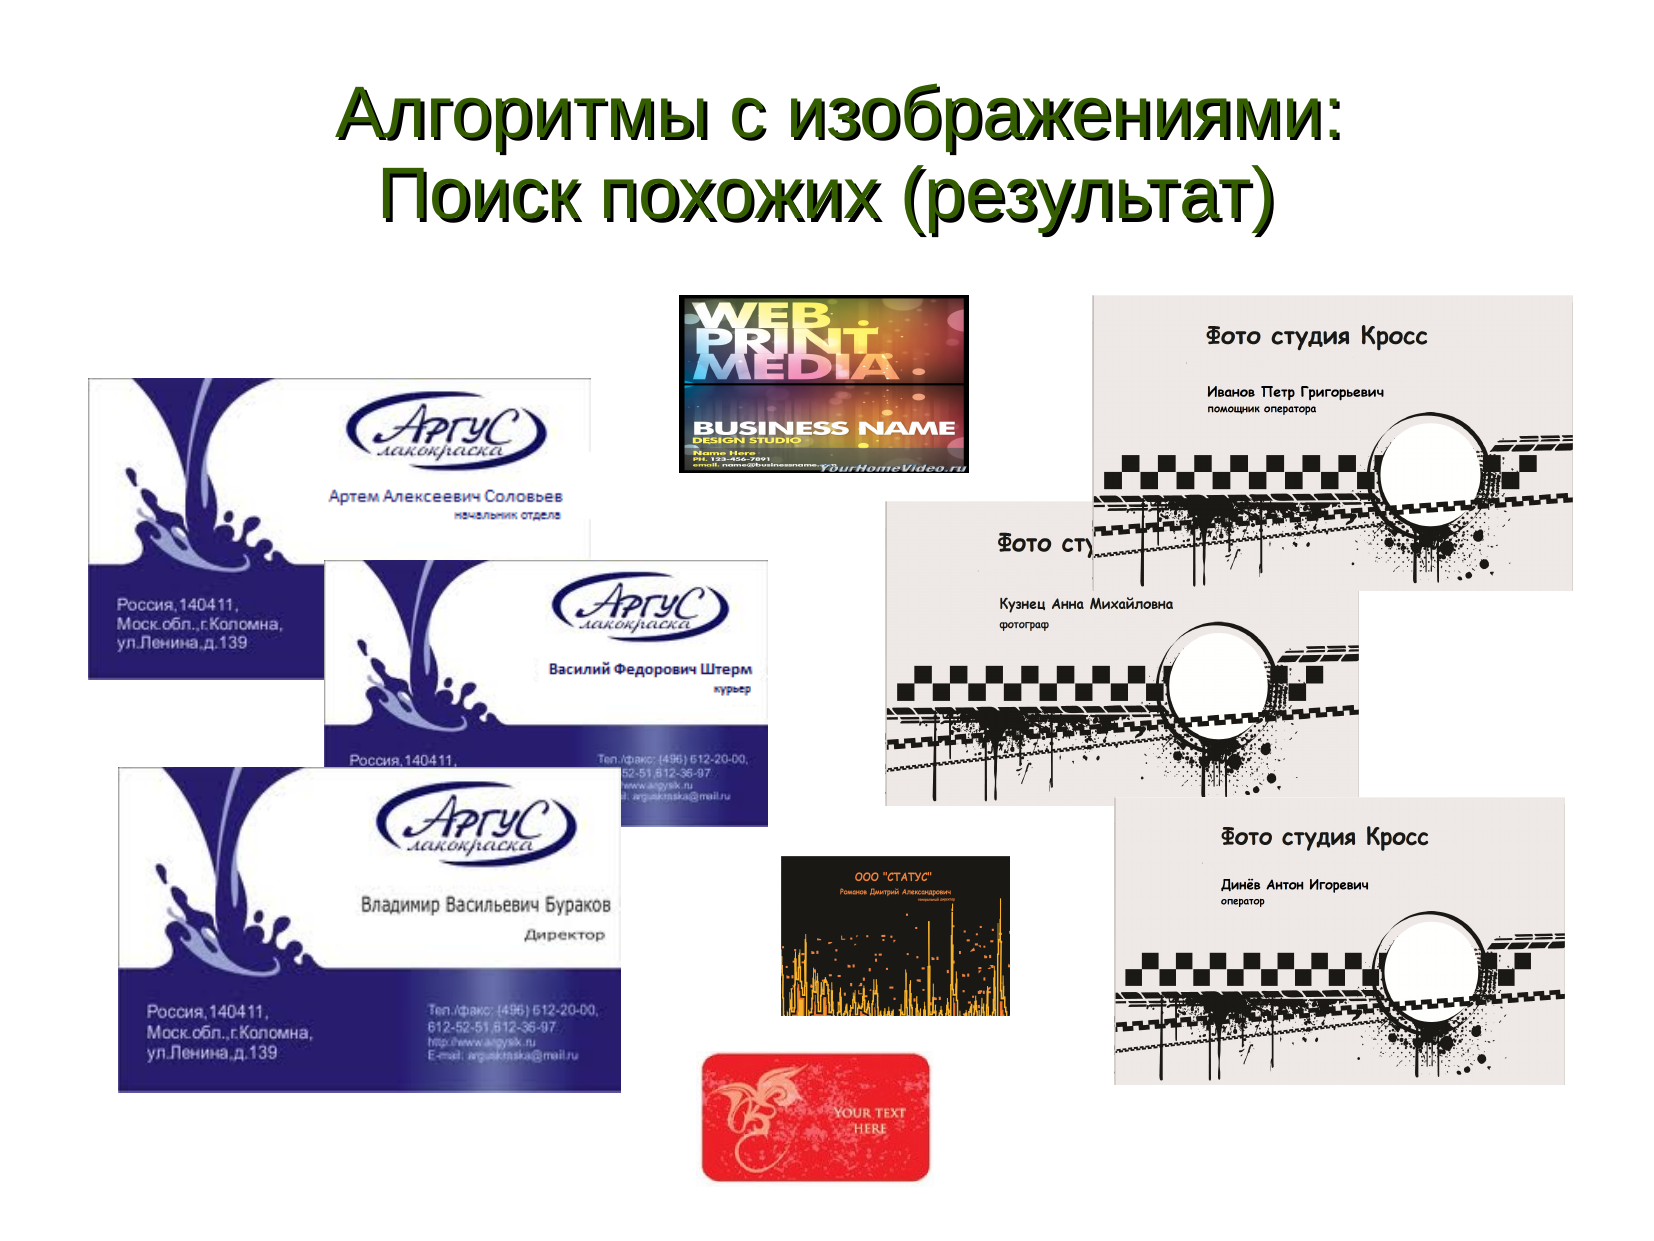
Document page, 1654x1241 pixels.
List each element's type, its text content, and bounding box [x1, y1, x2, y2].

picture [696, 1051, 934, 1188]
picture [781, 856, 1010, 1016]
picture [679, 295, 969, 473]
picture [885, 295, 1573, 1085]
picture [88, 378, 768, 1093]
title Алгоритмы с изображениями: Поиск похожих (результат) [82, 49, 1571, 257]
